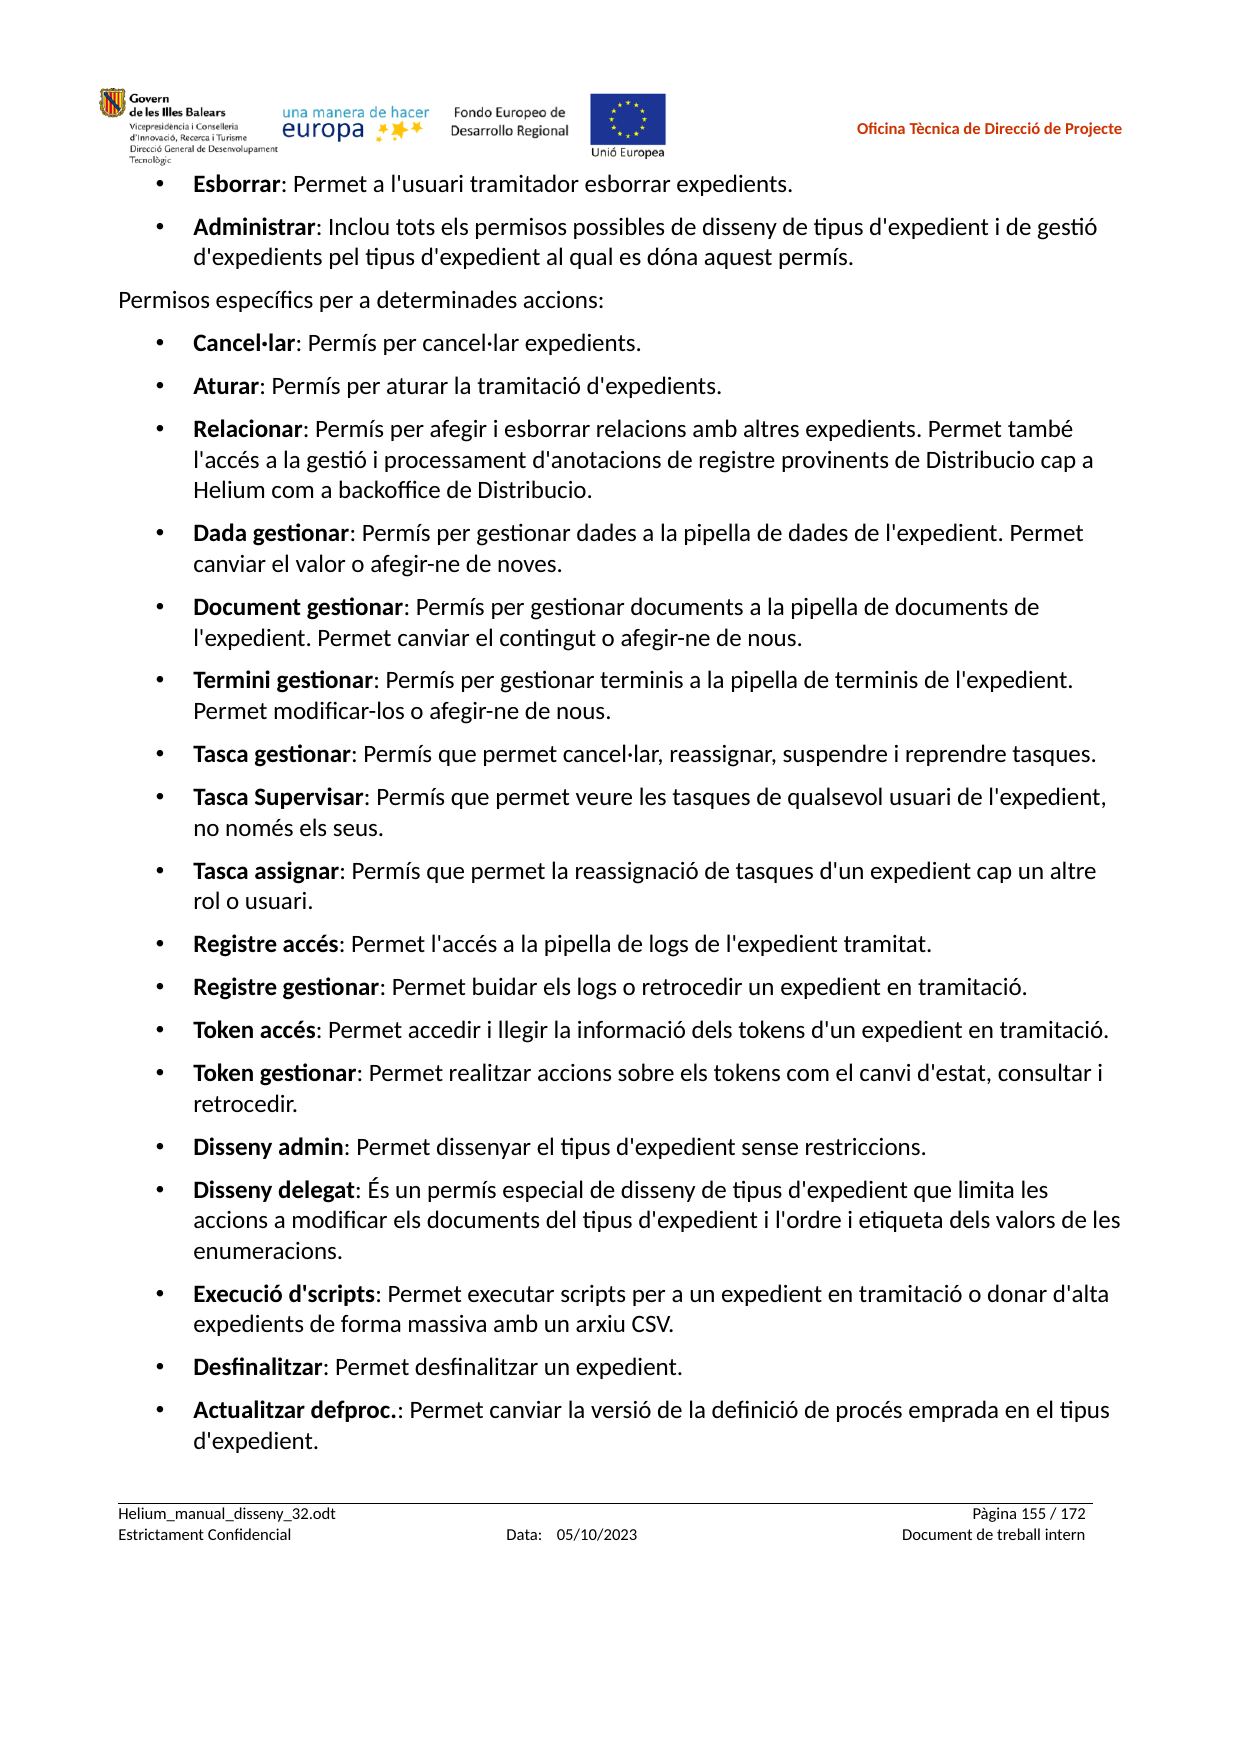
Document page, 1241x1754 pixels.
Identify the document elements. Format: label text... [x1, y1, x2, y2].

list Token accés: Permet accedir i llegir la informació dels tokens d'un expedient en tramitació. [156, 1014, 1122, 1045]
list Desfinalitzar: Permet desfinalitzar un expedient. [156, 1352, 1122, 1382]
picture [99, 87, 668, 166]
list Disseny admin: Permet dissenyar el tipus d'expedient sense restriccions. [156, 1131, 1122, 1161]
list Disseny delegat: És un permís especial de disseny de tipus d'expedient que limita les accions a modificar els documents del tipus d'expedient i l'ordre i etiqueta dels valors de les enumeracions. [156, 1174, 1122, 1266]
list Tasca gestionar: Permís que permet cancel·lar, reassignar, suspendre i reprendre tasques. [156, 738, 1122, 769]
list Administrar: Inclou tots els permisos possibles de disseny de tipus d'expedient i de gestió d'expedients pel tipus d'expedient al qual es dóna aquest permís. [156, 211, 1122, 272]
list Document gestionar: Permís per gestionar documents a la pipella de documents de l'expedient. Permet canviar el contingut o afegir-ne de nous. [156, 591, 1122, 652]
list Relacionar: Permís per afegir i esborrar relacions amb altres expedients. Permet també l'accés a la gestió i processament d'anotacions de registre provinents de Distribucio cap a Helium com a backoffice de Distribucio. [156, 413, 1122, 505]
list Dada gestionar: Permís per gestionar dades a la pipella de dades de l'expedient. Permet canviar el valor o afegir-ne de noves. [156, 518, 1122, 579]
list Tasca assignar: Permís que permet la reassignació de tasques d'un expedient cap un altre rol o usuari. [156, 855, 1122, 916]
list Aturar: Permís per aturar la tramitació d'expedients. [156, 371, 1122, 401]
list Execució d'scripts: Permet executar scripts per a un expedient en tramitació o donar d'alta expedients de forma massiva amb un arxiu CSV. [156, 1278, 1122, 1339]
list Token gestionar: Permet realitzar accions sobre els tokens com el canvi d'estat, consultar i retrocedir. [156, 1057, 1122, 1118]
list Cancel·lar: Permís per cancel·lar expedients. [156, 327, 1122, 358]
text Permisos específics per a determinades accions: [118, 284, 1122, 315]
list Termini gestionar: Permís per gestionar terminis a la pipella de terminis de l'expedient. Permet modificar-los o afegir-ne de nous. [156, 665, 1122, 726]
list Registre gestionar: Permet buidar els logs o retrocedir un expedient en tramitació. [156, 971, 1122, 1002]
list Registre accés: Permet l'accés a la pipella de logs de l'expedient tramitat. [156, 928, 1122, 959]
list Actualitzar defproc.: Permet canviar la versió de la definició de procés emprada en el tipus d'expedient. [156, 1394, 1122, 1456]
list Tasca Supervisar: Permís que permet veure les tasques de qualsevol usuari de l'expedient, no només els seus. [156, 781, 1122, 842]
list Esborrar: Permet a l'usuari tramitador esborrar expedients. [156, 168, 1122, 198]
